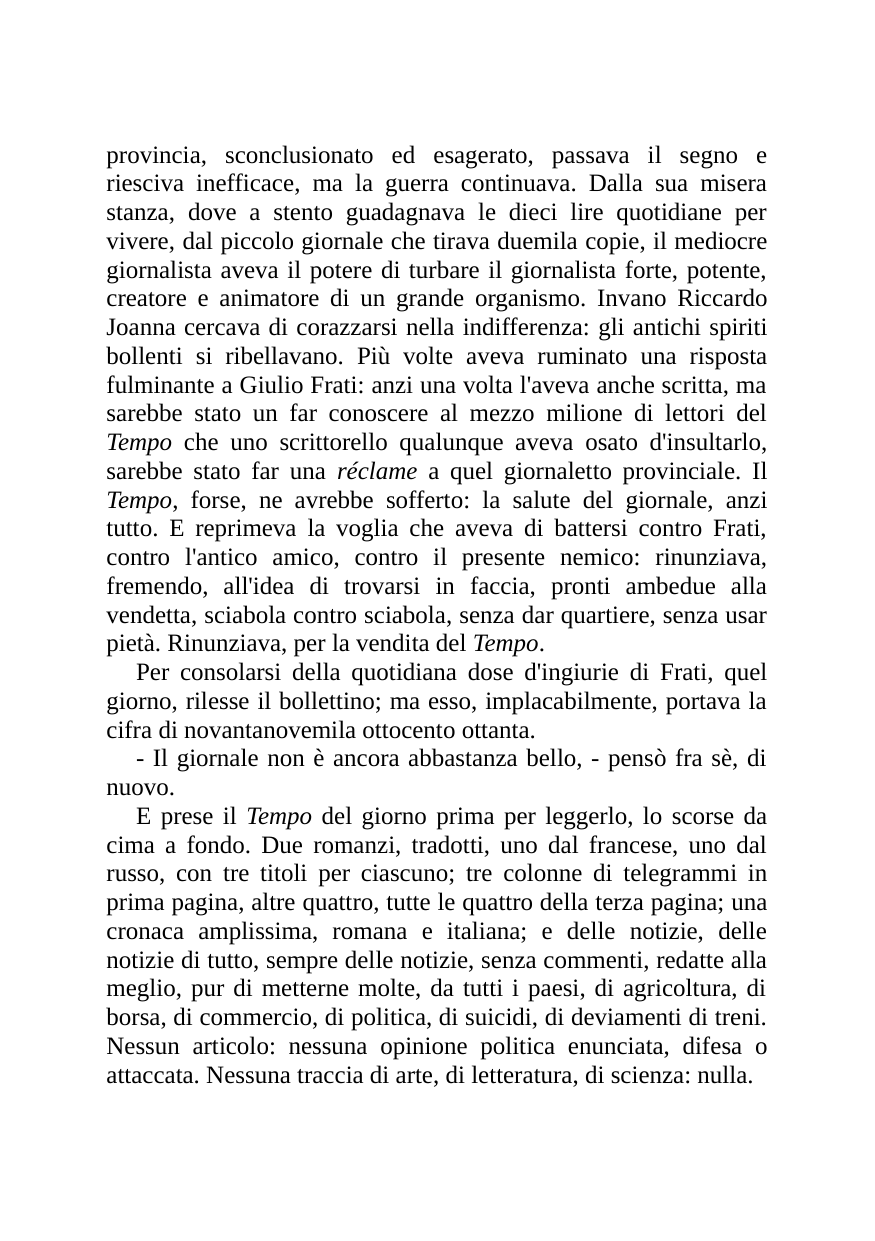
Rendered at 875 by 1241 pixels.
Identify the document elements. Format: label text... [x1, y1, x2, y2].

text Per consolarsi della quotidiana dose d'ingiurie di Frati, quel giorno, rilesse il bollettino; ma esso, implacabilmente, portava la cifra di novantanovemila ottocento ottanta. [106, 657, 768, 743]
text provincia, sconclusionato ed esagerato, passava il segno e riesciva inefficace, ma la guerra continuava. Dalla sua misera stanza, dove a stento guadagnava le dieci lire quotidiane per vivere, dal piccolo giornale che tirava duemila copie, il mediocre giornalista aveva il potere di turbare il giornalista forte, potente, creatore e animatore di un grande organismo. Invano Riccardo Joanna cercava di corazzarsi nella indifferenza: gli antichi spiriti bollenti si ribellavano. Più volte aveva ruminato una risposta fulminante a Giulio Frati: anzi una volta l'aveva anche scritta, ma sarebbe stato un far conoscere al mezzo milione di lettori del Tempo che uno scrittorello qualunque aveva osato d'insultarlo, sarebbe stato far una réclame a quel giornaletto provinciale. Il Tempo, forse, ne avrebbe sofferto: la salute del giornale, anzi tutto. E reprimeva la voglia che aveva di battersi contro Frati, contro l'antico amico, contro il presente nemico: rinunziava, fremendo, all'idea di trovarsi in faccia, pronti ambedue alla vendetta, sciabola contro sciabola, senza dar quartiere, senza usar pietà. Rinunziava, per la vendita del Tempo. [106, 140, 768, 657]
text E prese il Tempo del giorno prima per leggerlo, lo scorse da cima a fondo. Due romanzi, tradotti, uno dal francese, uno dal russo, con tre titoli per ciascuno; tre colonne di telegrammi in prima pagina, altre quattro, tutte le quattro della terza pagina; una cronaca amplissima, romana e italiana; e delle notizie, delle notizie di tutto, sempre delle notizie, senza commenti, redatte alla meglio, pur di metterne molte, da tutti i paesi, di agricoltura, di borsa, di commercio, di politica, di suicidi, di deviamenti di treni. Nessun articolo: nessuna opinione politica enunciata, difesa o attaccata. Nessuna traccia di arte, di letteratura, di scienza: nulla. [106, 801, 768, 1088]
text - Il giornale non è ancora abbastanza bello, - pensò fra sè, di nuovo. [106, 743, 768, 801]
